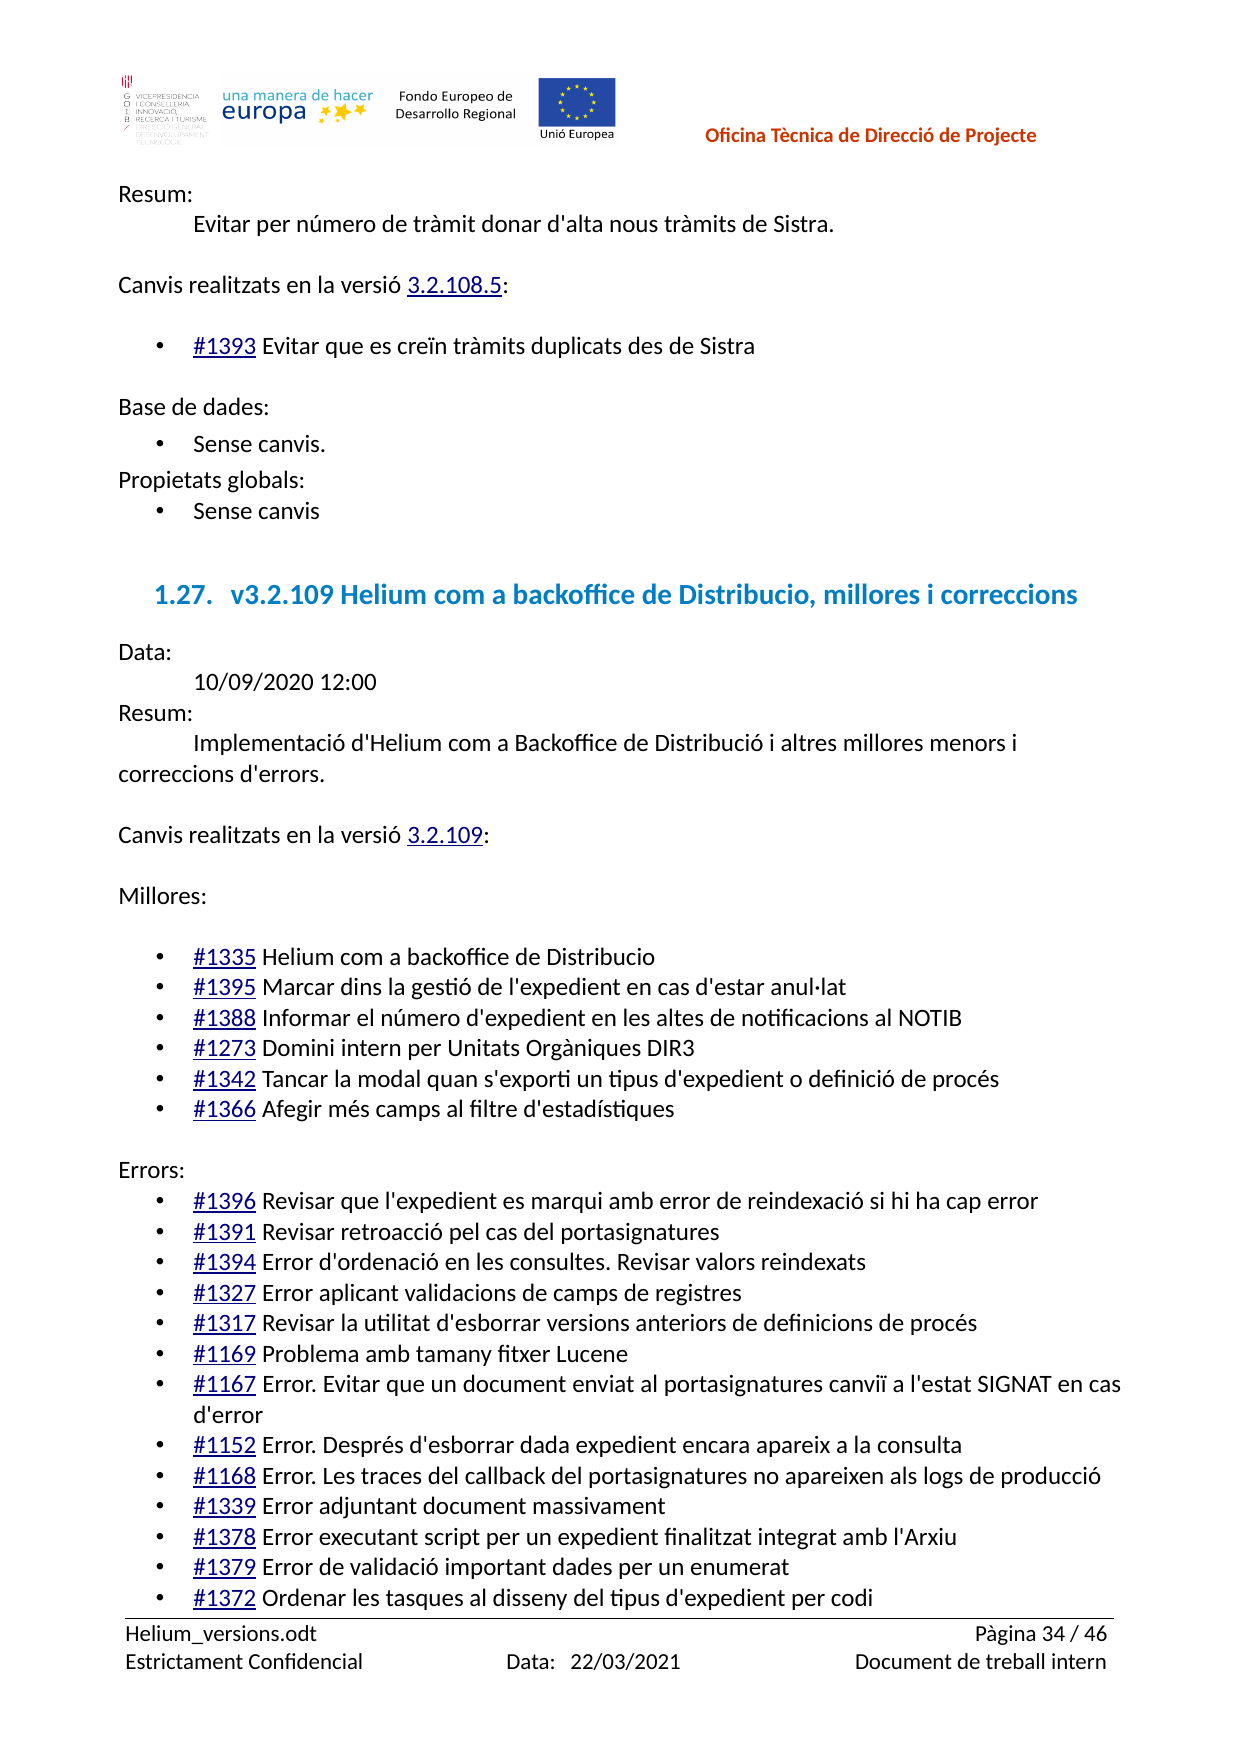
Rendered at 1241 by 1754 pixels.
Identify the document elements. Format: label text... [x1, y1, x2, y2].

list #1342 Tancar la modal quan s'exporti un tipus d'expedient o definició de procés [156, 1063, 1122, 1093]
text Millores: [118, 880, 1122, 910]
list Sense canvis [156, 495, 1122, 525]
text Propietats globals: [118, 464, 1122, 495]
list #1395 Marcar dins la gestió de l'expedient en cas d'estar anul·lat [156, 971, 1122, 1002]
list #1388 Informar el número d'expedient en les altes de notificacions al NOTIB [156, 1002, 1122, 1032]
list #1327 Error aplicant validacions de camps de registres [156, 1277, 1122, 1307]
picture [118, 73, 213, 147]
list #1379 Error de validació important dades per un enumerat [156, 1551, 1122, 1582]
list #1335 Helium com a backoffice de Distribucio [156, 941, 1122, 971]
list #1317 Revisar la utilitat d'esborrar versions anteriors de definicions de procés [156, 1307, 1122, 1338]
list #1378 Error executant script per un expedient finalitzat integrat amb l'Arxiu [156, 1521, 1122, 1551]
list #1169 Problema amb tamany fitxer Lucene [156, 1338, 1122, 1368]
text Resum: [118, 697, 1122, 727]
picture [219, 73, 621, 147]
list #1394 Error d'ordenació en les consultes. Revisar valors reindexats [156, 1246, 1122, 1277]
list #1366 Afegir més camps al filtre d'estadístiques [156, 1093, 1122, 1124]
list #1372 Ordenar les tasques al disseny del tipus d'expedient per codi [156, 1582, 1122, 1612]
list #1168 Error. Les traces del callback del portasignatures no apareixen als logs de producció [156, 1460, 1122, 1490]
text Base de dades: [118, 391, 1122, 422]
list #1339 Error adjuntant document massivament [156, 1490, 1122, 1521]
text Errors: [118, 1154, 1122, 1185]
list #1393 Evitar que es creïn tràmits duplicats des de Sistra [156, 330, 1122, 361]
list #1273 Domini intern per Unitats Orgàniques DIR3 [156, 1032, 1122, 1063]
list #1152 Error. Després d'esborrar dada expedient encara apareix a la consulta [156, 1429, 1122, 1460]
text Canvis realitzats en la versió 3.2.108.5: [118, 269, 1122, 300]
text Data: [118, 636, 1122, 666]
text Resum: [118, 178, 1122, 208]
text 10/09/2020 12:00 [118, 666, 1122, 697]
text Canvis realitzats en la versió 3.2.109: [118, 819, 1122, 849]
list #1167 Error. Evitar que un document enviat al portasignatures canviï a l'estat SIGNAT en cas d'error [156, 1368, 1122, 1429]
text Evitar per número de tràmit donar d'alta nous tràmits de Sistra. [118, 208, 1122, 239]
list Sense canvis. [156, 428, 1122, 458]
subtitle v3.2.109 Helium com a backoffice de Distribucio, millores i correccions [153, 576, 1122, 612]
list #1391 Revisar retroacció pel cas del portasignatures [156, 1216, 1122, 1246]
list #1396 Revisar que l'expedient es marqui amb error de reindexació si hi ha cap error [156, 1185, 1122, 1216]
text Implementació d'Helium com a Backoffice de Distribució i altres millores menors i correccions d'errors. [118, 727, 1122, 788]
